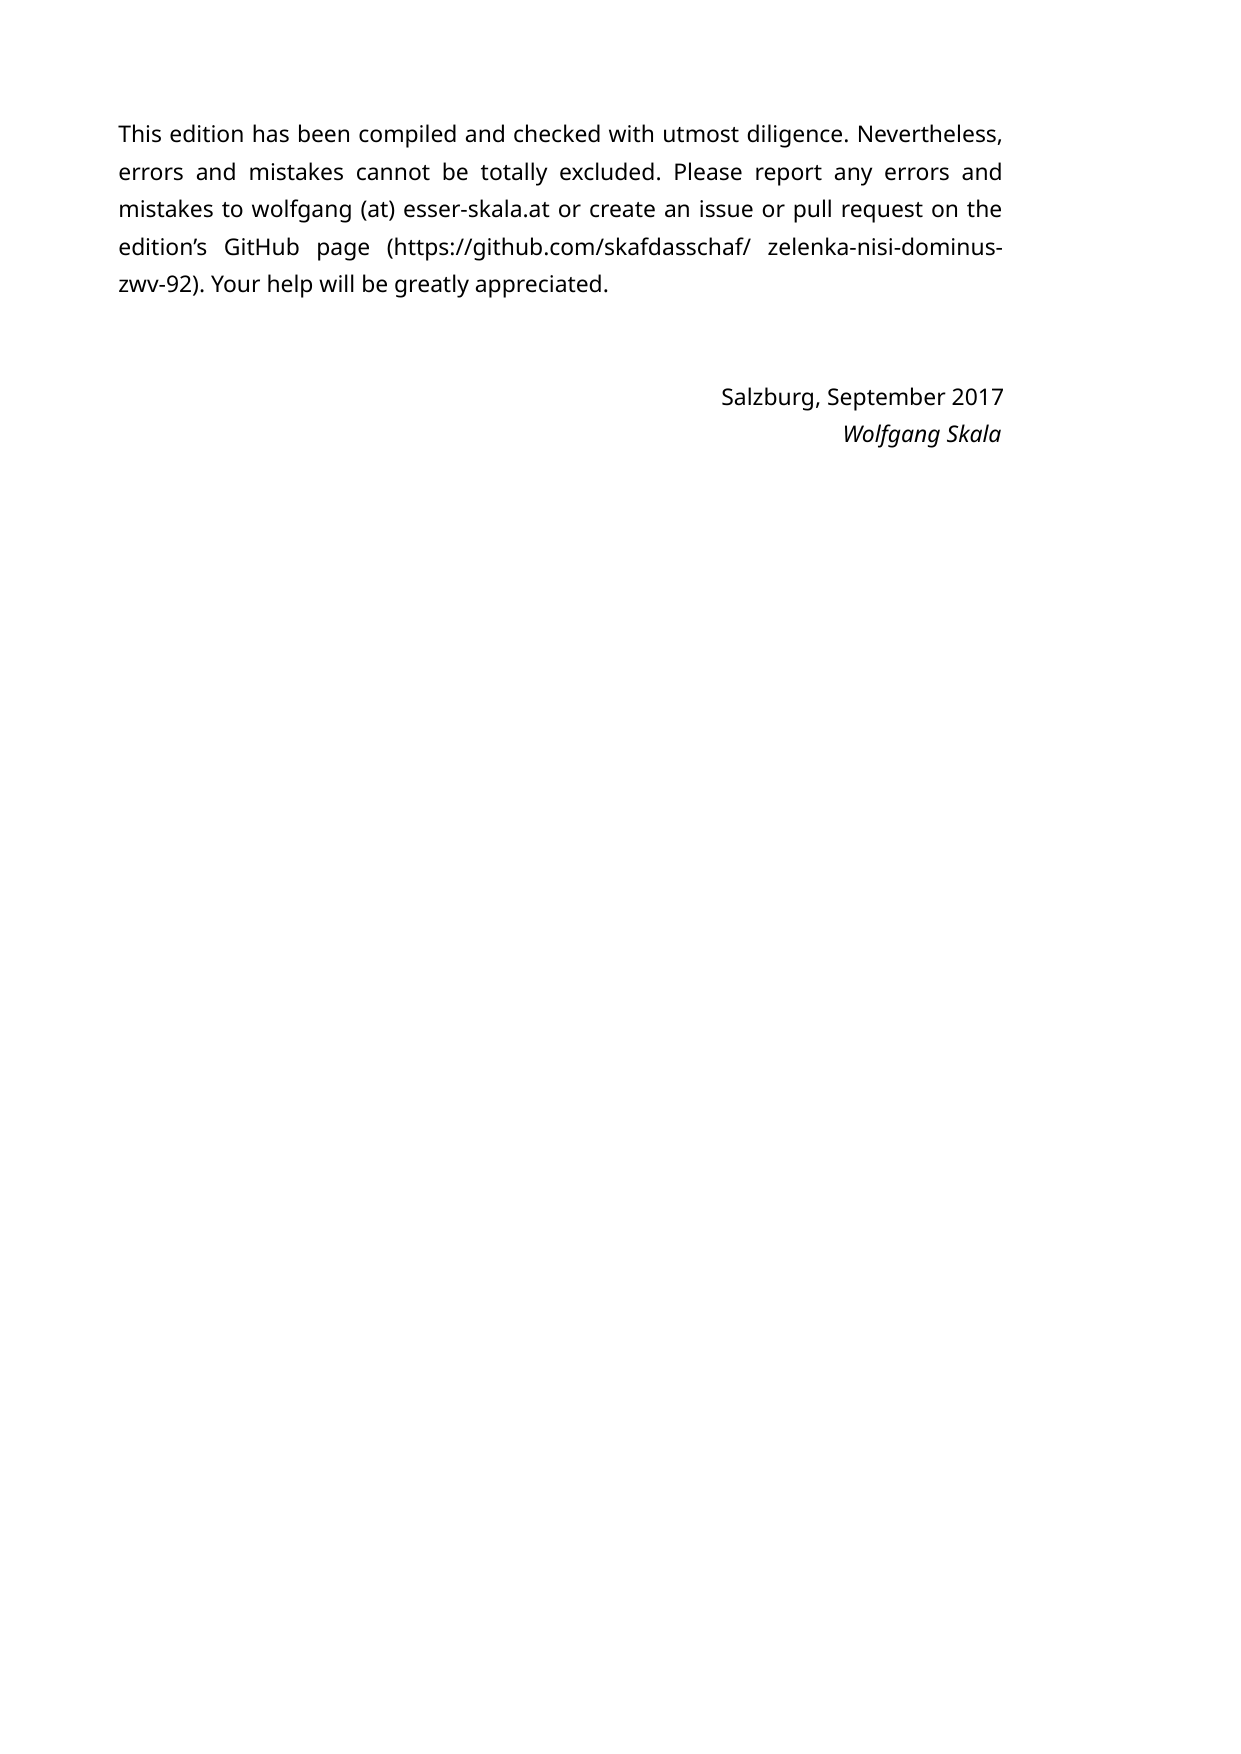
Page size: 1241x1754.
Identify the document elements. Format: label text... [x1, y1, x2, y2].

text This edition has been compiled and checked with utmost diligence. Nevertheless, errors and mistakes cannot be totally excluded. Please report any errors and mistakes to wolfgang (at) esser-skala.at or create an issue or pull request on the edition’s GitHub page (https://github.com/skafdasschaf/ zelenka-nisi-dominus-zwv-92). Your help will be greatly appreciated. [118, 118, 1004, 299]
text Salzburg, September 2017 Wolfgang Skala [118, 381, 1004, 449]
